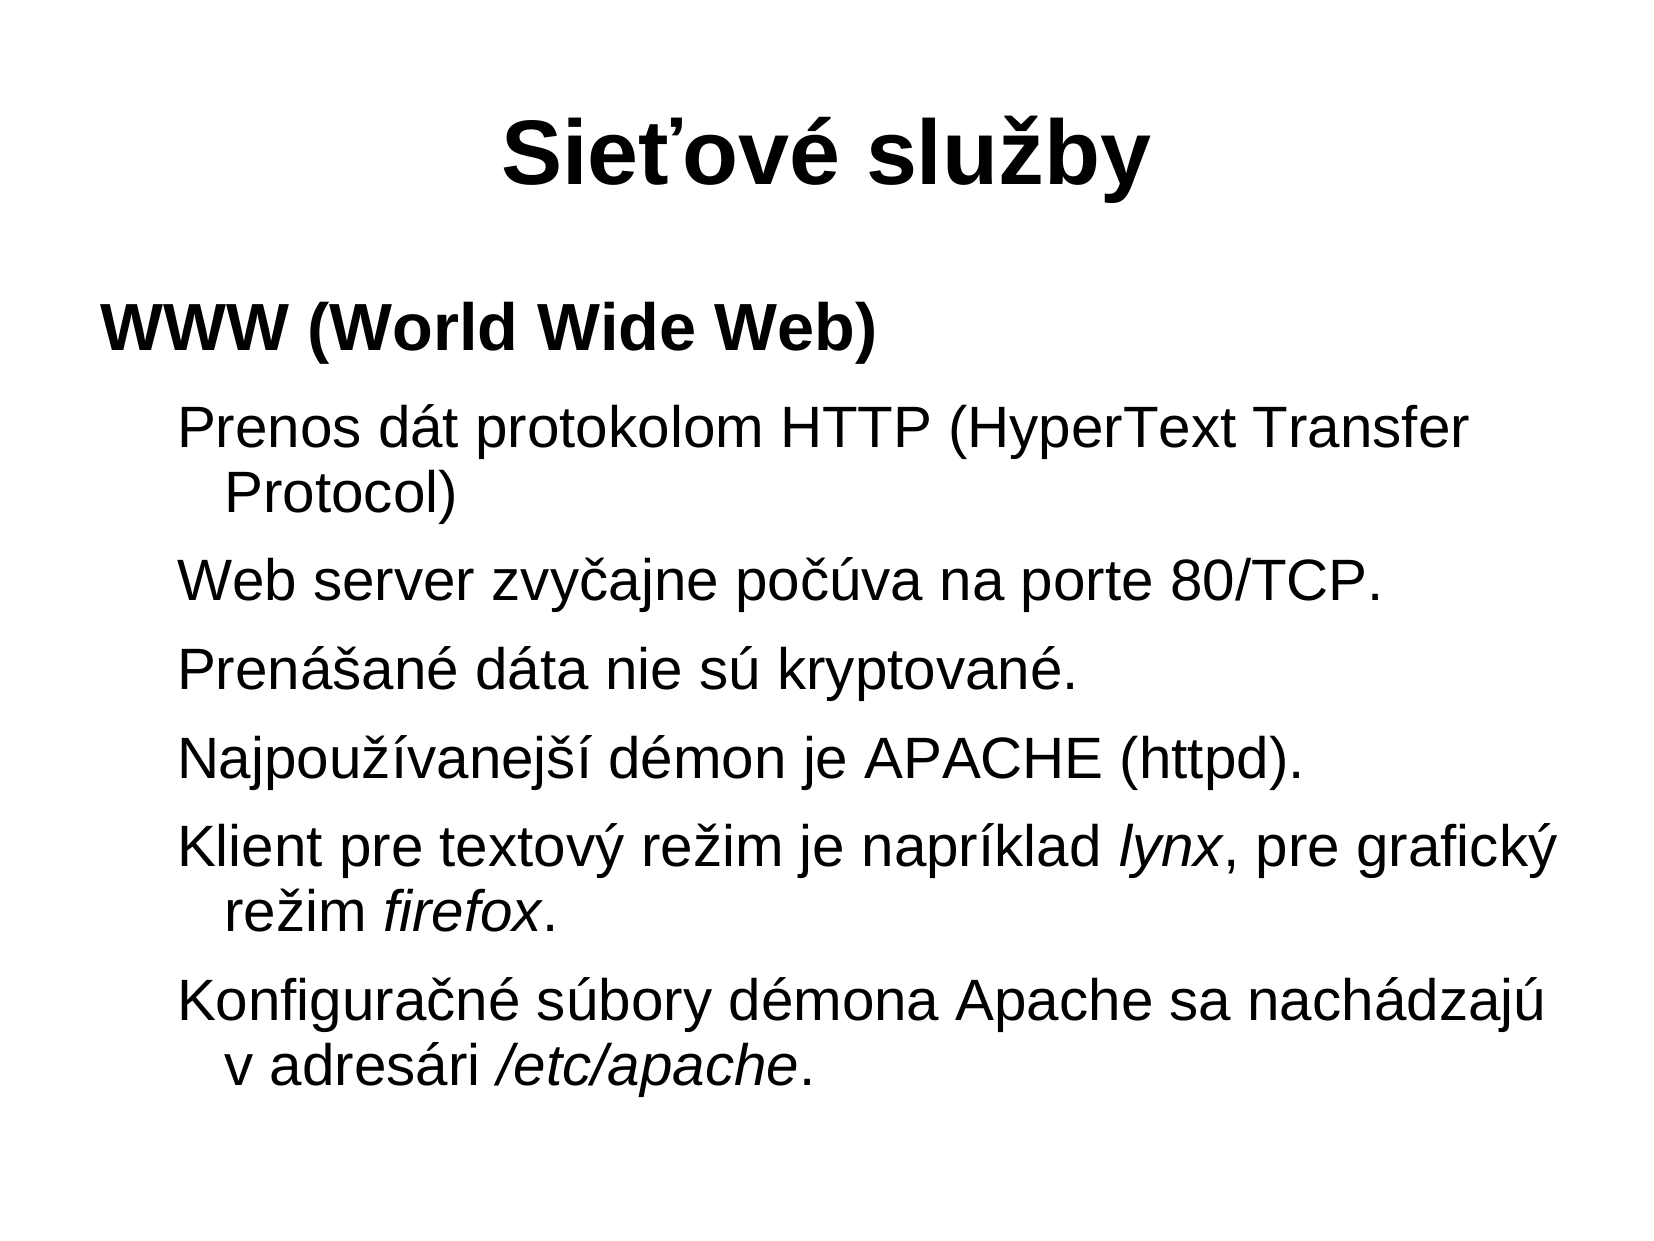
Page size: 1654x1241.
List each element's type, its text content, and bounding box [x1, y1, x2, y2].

list WWW (World Wide Web) Prenos dát protokolom HTTP (HyperText Transfer Protocol) Web server zvyčajne počúva na porte 80/TCP. Prenášané dáta nie sú kryptované. Najpoužívanejší démon je APACHE (httpd). Klient pre textový režim je napríklad lynx, pre grafický režim firefox. Konfiguračné súbory démona Apache sa nachádzajú v adresári /etc/apache. [82, 290, 1571, 1109]
title Sieťové služby [82, 49, 1571, 257]
